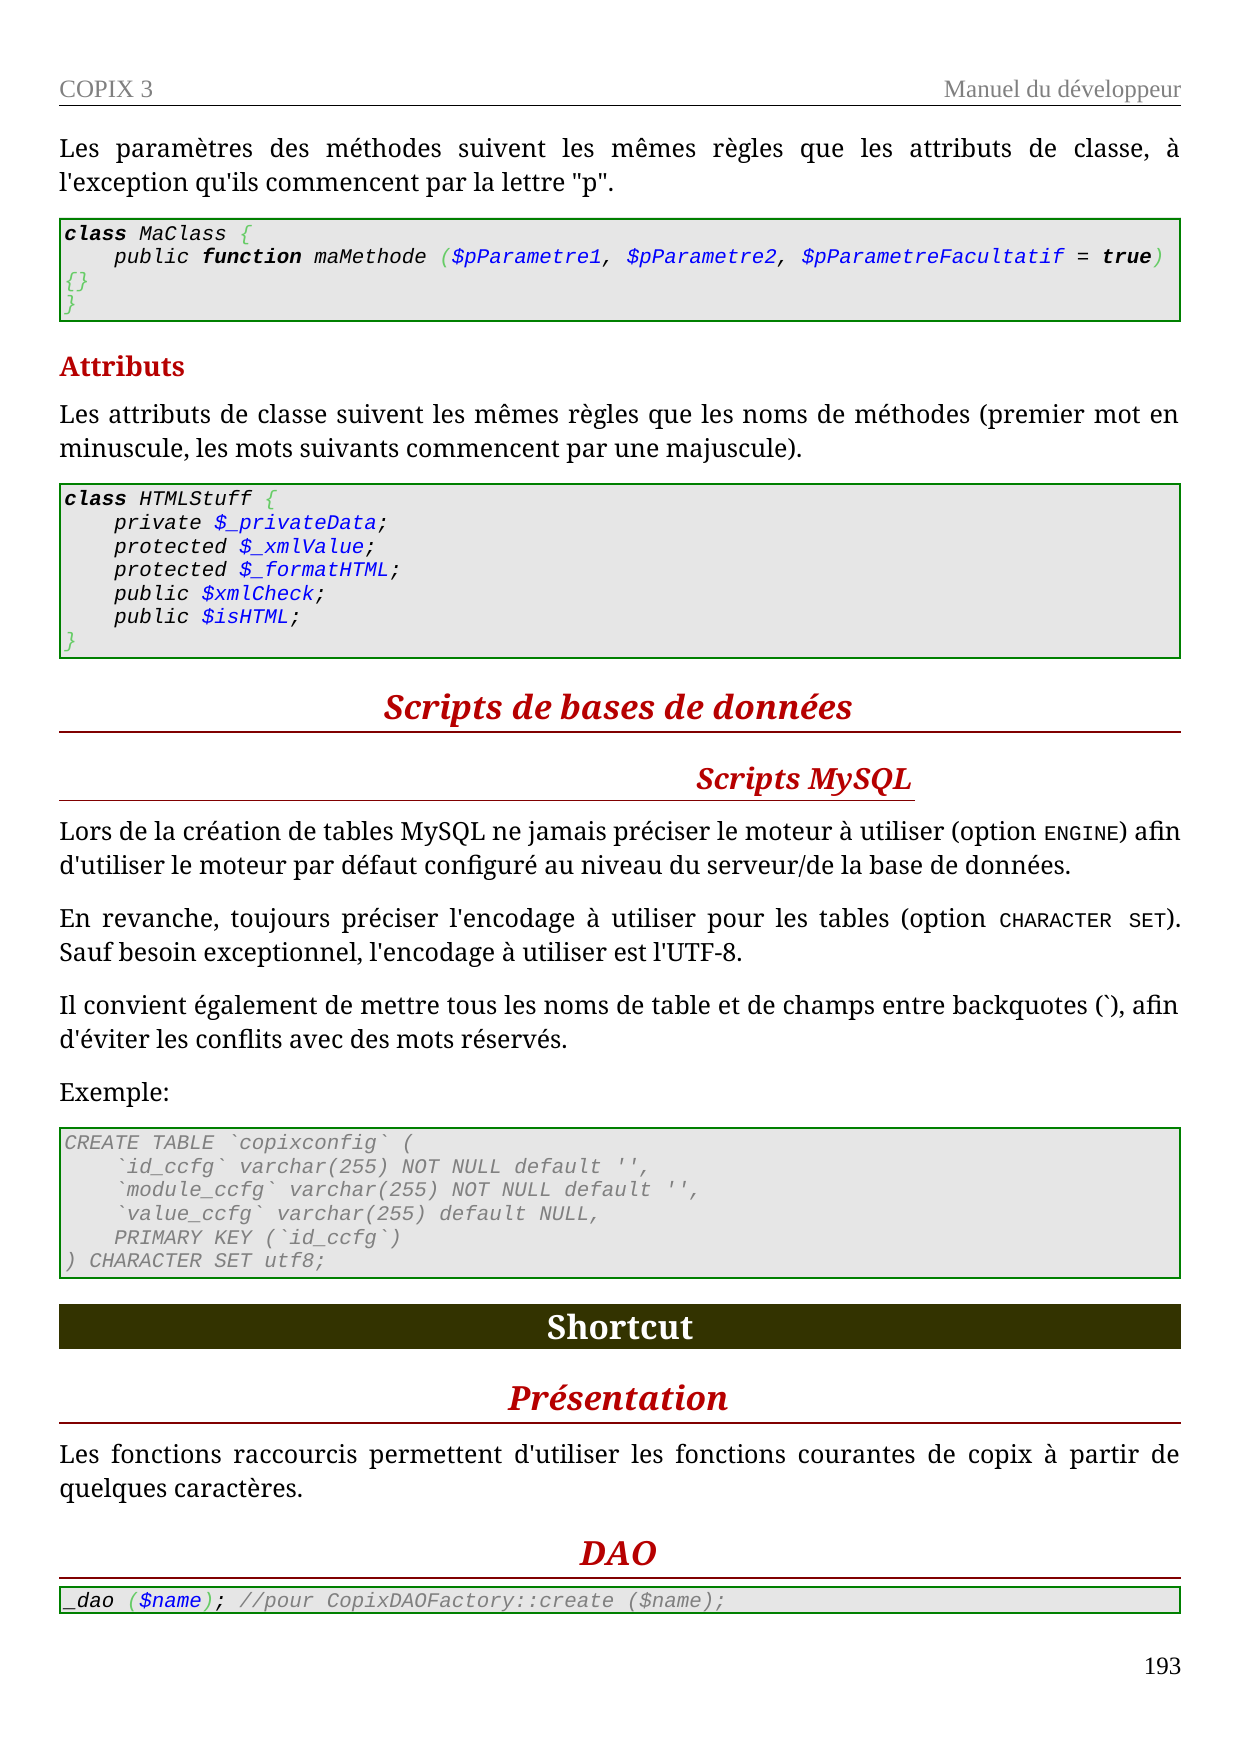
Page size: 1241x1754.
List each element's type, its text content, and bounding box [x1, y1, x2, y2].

text public $xmlCheck; [61, 578, 1179, 602]
text Lors de la création de tables MySQL ne jamais préciser le moteur à utiliser (option ENGINE) afin d'utiliser le moteur par défaut configuré au niveau du serveur/de la base de données. [59, 814, 1181, 882]
subtitle Scripts MySQL [59, 758, 915, 800]
text `module_ccfg` varchar(255) NOT NULL default '', [61, 1174, 1179, 1198]
text `id_ccfg` varchar(255) NOT NULL default '', [61, 1151, 1179, 1174]
text Il convient également de mettre tous les noms de table et de champs entre backquotes (`), afin d'éviter les conflits avec des mots réservés. [59, 987, 1181, 1056]
text PRIMARY KEY (`id_ccfg`) [61, 1222, 1179, 1245]
subtitle Attributs [59, 347, 1181, 384]
subtitle Shortcut [59, 1304, 1181, 1349]
text } [61, 288, 1179, 320]
text class MaClass { [61, 220, 1179, 241]
text CREATE TABLE `copixconfig` ( [61, 1129, 1179, 1151]
text Les attributs de classe suivent les mêmes règles que les noms de méthodes (premier mot en minuscule, les mots suivants commencent par une majuscule). [59, 396, 1181, 464]
text protected $_xmlValue; [61, 531, 1179, 554]
text `value_ccfg` varchar(255) default NULL, [61, 1198, 1179, 1222]
text } [61, 625, 1179, 657]
subtitle Scripts de bases de données [59, 684, 1181, 731]
subtitle DAO [59, 1530, 1181, 1577]
text En revanche, toujours préciser l'encodage à utiliser pour les tables (option CHARACTER SET). Sauf besoin exceptionnel, l'encodage à utiliser est l'UTF-8. [59, 901, 1181, 969]
subtitle Présentation [59, 1374, 1181, 1422]
text private $_privateData; [61, 507, 1179, 531]
text protected $_formatHTML; [61, 554, 1179, 578]
text Les fonctions raccourcis permettent d'utiliser les fonctions courantes de copix à partir de quelques caractères. [59, 1437, 1181, 1505]
text ) CHARACTER SET utf8; [61, 1245, 1179, 1277]
text class HTMLStuff { [61, 485, 1179, 507]
text Les paramètres des méthodes suivent les mêmes règles que les attributs de classe, à l'exception qu'ils commencent par la lettre "p". [59, 131, 1181, 199]
text public function maMethode ($pParametre1, $pParametre2, $pParametreFacultatif = true){} [61, 241, 1179, 288]
text _dao ($name); //pour CopixDAOFactory::create ($name); [61, 1588, 1179, 1612]
text Exemple: [59, 1074, 1181, 1108]
text public $isHTML; [61, 602, 1179, 625]
